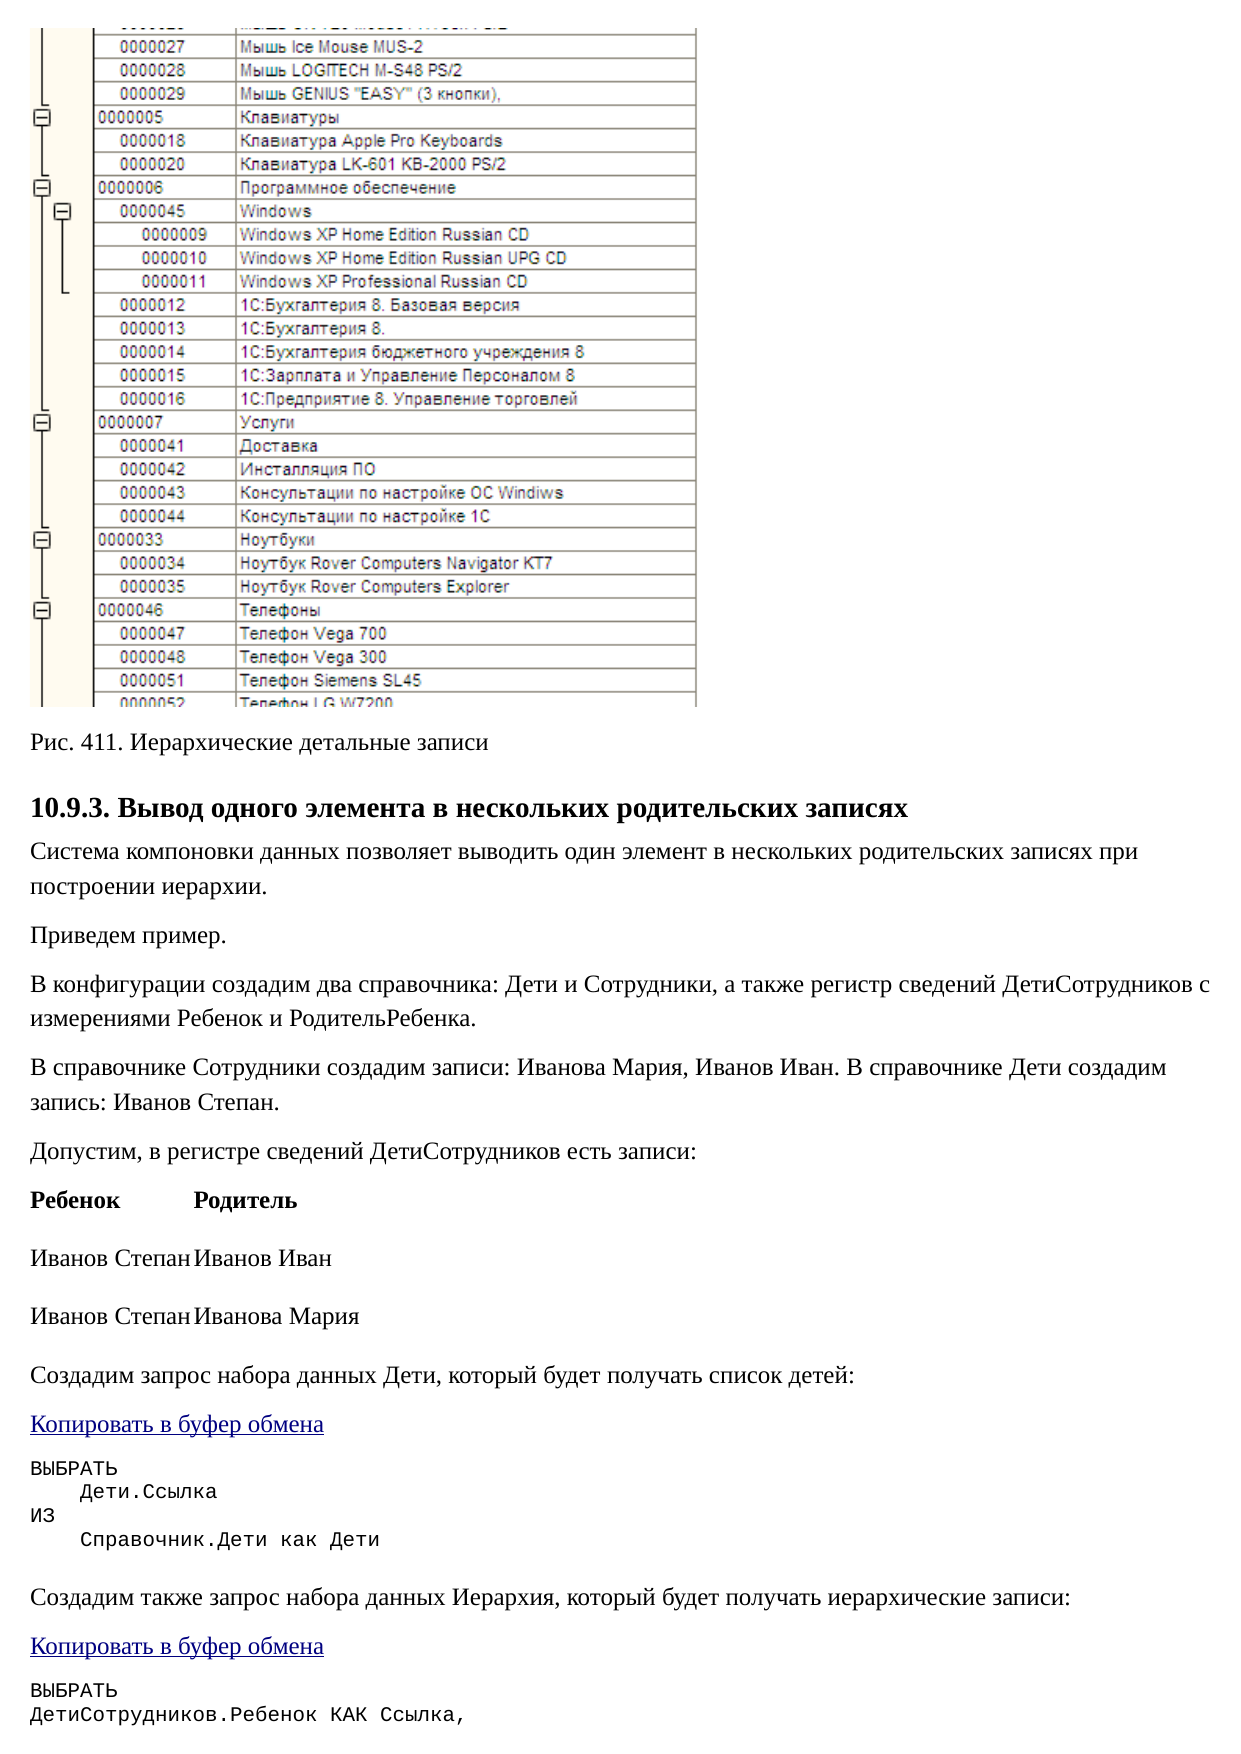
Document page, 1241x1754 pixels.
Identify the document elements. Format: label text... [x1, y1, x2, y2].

text Приведем пример. [30, 920, 1211, 948]
text ИЗ [30, 1505, 1211, 1529]
table_header Ребенок [30, 1185, 193, 1243]
text Создадим запрос набора данных Дети, который будет получать список детей: [30, 1360, 1211, 1388]
text В конфигурации создадим два справочника: Дети и Сотрудники, а также регистр сведений ДетиСотрудников с измерениями Ребенок и РодительРебенка. [30, 969, 1211, 1032]
table_cell Иванова Мария [193, 1301, 367, 1360]
text Дети.Ссылка [30, 1481, 1211, 1505]
subtitle 10.9.3. Вывод одного элемента в нескольких родительских записях [30, 790, 1211, 824]
table_cell Иванов Иван [193, 1243, 367, 1301]
text Рис. 411. Иерархические детальные записи [30, 727, 1211, 755]
text Допустим, в регистре сведений ДетиСотрудников есть записи: [30, 1136, 1211, 1165]
table_cell Иванов Степан [30, 1243, 193, 1301]
table_cell Иванов Степан [30, 1301, 193, 1360]
text Система компоновки данных позволяет выводить один элемент в нескольких родительских записях при построении иерархии. [30, 836, 1211, 899]
table_header Родитель [193, 1185, 367, 1243]
picture [29, 28, 708, 707]
text Создадим также запрос набора данных Иерархия, который будет получать иерархические записи: [30, 1582, 1211, 1611]
text ВЫБРАТЬ [30, 1458, 1211, 1481]
text ВЫБРАТЬ [30, 1680, 1211, 1704]
text Справочник.Дети как Дети [30, 1529, 1211, 1552]
text Копировать в буфер обмена [30, 1409, 1211, 1437]
text ДетиСотрудников.Ребенок КАК Ссылка, [30, 1704, 1211, 1727]
text Копировать в буфер обмена [30, 1631, 1211, 1660]
text В справочнике Сотрудники создадим записи: Иванова Мария, Иванов Иван. В справочнике Дети создадим запись: Иванов Степан. [30, 1052, 1211, 1116]
